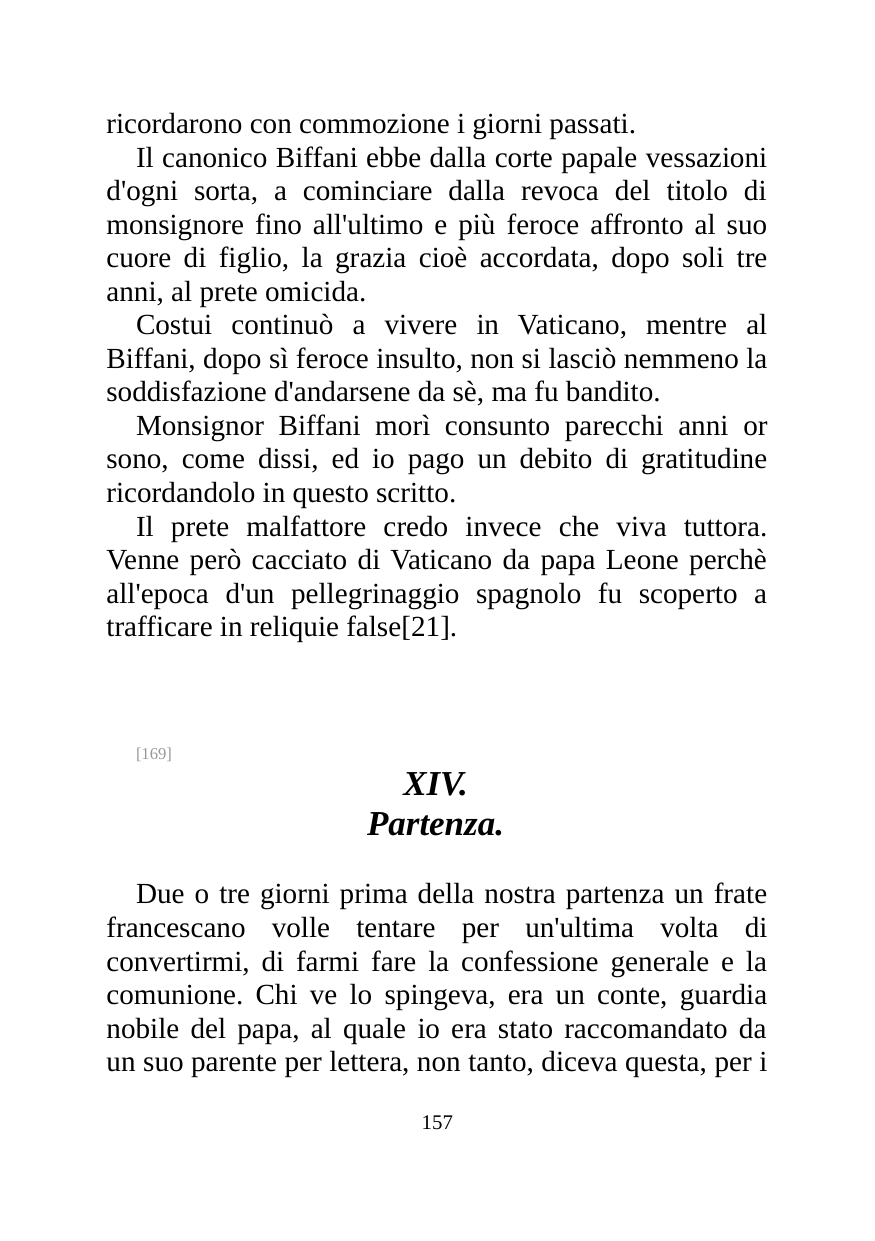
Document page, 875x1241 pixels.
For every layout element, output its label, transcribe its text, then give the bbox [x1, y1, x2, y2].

subtitle XIV. Partenza. [106, 763, 768, 843]
text Monsignor Biffani morì consunto parecchi anni or sono, come dissi, ed io pago un debito di gratitudine ricordandolo in questo scritto. [106, 408, 768, 509]
text Due o tre giorni prima della nostra partenza un frate francescano volle tentare per un'ultima volta di convertirmi, di farmi fare la confessione generale e la comunione. Chi ve lo spingeva, era un conte, guardia nobile del papa, al quale io era stato raccomandato da un suo parente per lettera, non tanto, diceva questa, per i [106, 877, 768, 1078]
text [169] [106, 743, 768, 763]
text ricordarono con commozione i giorni passati. [106, 106, 768, 140]
text Il prete malfattore credo invece che viva tuttora. Venne però cacciato di Vaticano da papa Leone perchè all'epoca d'un pellegrinaggio spagnolo fu scoperto a trafficare in reliquie false[21]. [106, 509, 768, 643]
text Il canonico Biffani ebbe dalla corte papale vessazioni d'ogni sorta, a cominciare dalla revoca del titolo di monsignore fino all'ultimo e più feroce affronto al suo cuore di figlio, la grazia cioè accordata, dopo soli tre anni, al prete omicida. [106, 140, 768, 307]
text Costui continuò a vivere in Vaticano, mentre al Biffani, dopo sì feroce insulto, non si lasciò nemmeno la soddisfazione d'andarsene da sè, ma fu bandito. [106, 307, 768, 408]
